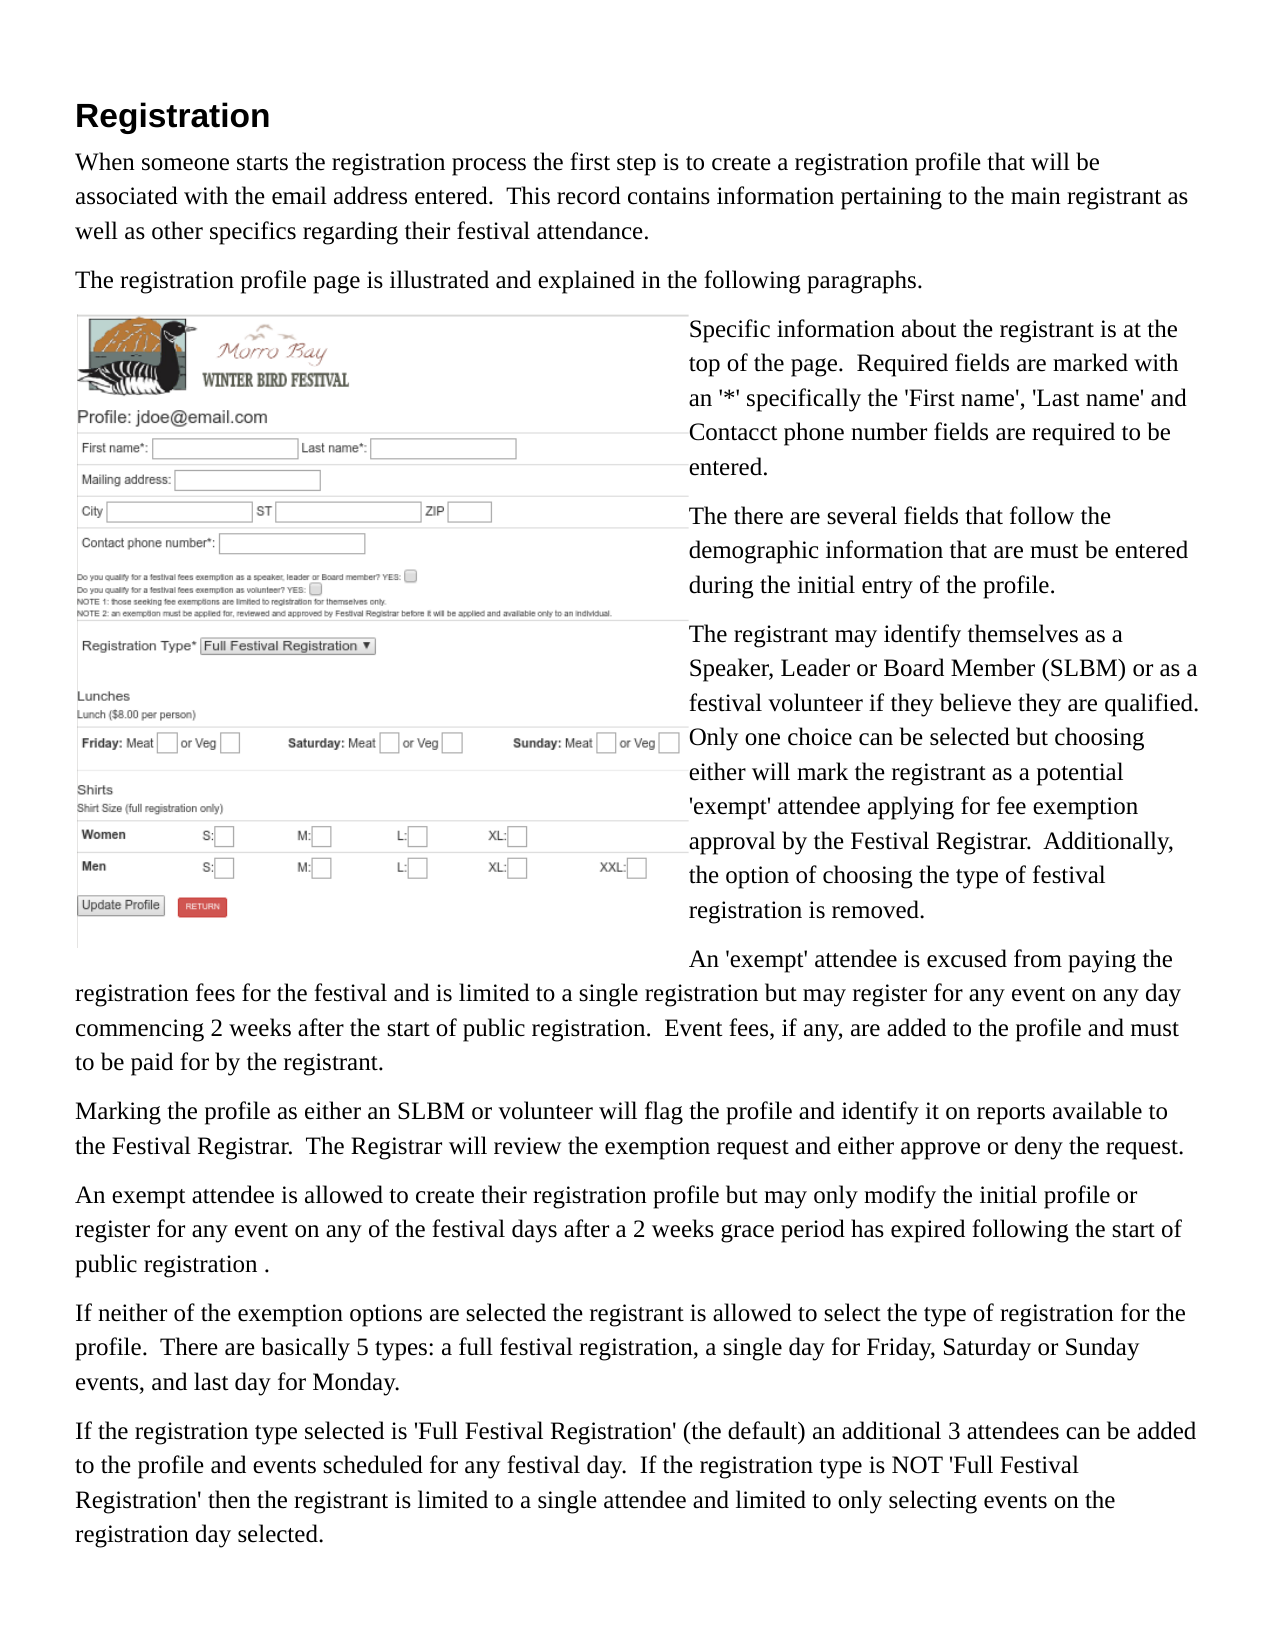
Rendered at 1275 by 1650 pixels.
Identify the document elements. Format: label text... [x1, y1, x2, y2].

text Marking the profile as either an SLBM or volunteer will flag the profile and identify it on reports available to the Festival Registrar. The Registrar will review the exemption request and either approve or deny the request. [75, 1096, 1200, 1160]
text The registrant may identify themselves as a Speaker, Leader or Board Member (SLBM) or as a festival volunteer if they believe they are qualified. Only one choice can be selected but choosing either will mark the registrant as a potential 'exempt' attendee applying for fee exemption approval by the Festival Registrar. Additionally, the option of choosing the type of festival registration is removed. [689, 619, 1200, 924]
text The there are several fields that follow the demographic information that are must be entered during the initial entry of the profile. [689, 501, 1200, 599]
text If neither of the exemption options are selected the registrant is allowed to select the type of registration for the profile. There are basically 5 types: a full festival registration, a single day for Friday, Saturday or Sunday events, and last day for Monday. [75, 1298, 1200, 1396]
picture [77, 314, 689, 948]
text The registration profile page is illustrated and explained in the following paragraphs. [75, 265, 1200, 294]
text Specific information about the registrant is at the top of the page. Required fields are marked with an '*' specifically the 'First name', 'Last name' and Contacct phone number fields are required to be entered. [689, 314, 1200, 481]
text If the registration type selected is 'Full Festival Registration' (the default) an additional 3 attendees can be added to the profile and events scheduled for any festival day. If the registration type is NOT 'Full Festival Registration' then the registrant is limited to a single attendee and limited to only selecting events on the registration day selected. [75, 1416, 1200, 1548]
text When someone starts the registration process the first step is to create a registration profile that will be associated with the email address entered. This record contains information pertaining to the main registrant as well as other specifics regarding their festival attendance. [75, 147, 1200, 245]
text An exempt attendee is allowed to create their registration profile but may only modify the initial profile or register for any event on any of the festival days after a 2 weeks grace period has expired following the start of public registration . [75, 1180, 1200, 1278]
subtitle Registration [75, 96, 1200, 134]
text An 'exempt' attendee is excused from paying the registration fees for the festival and is limited to a single registration but may register for any event on any day commencing 2 weeks after the start of public registration. Event fees, if any, are added to the profile and must to be paid for by the registrant. [75, 944, 1200, 1076]
